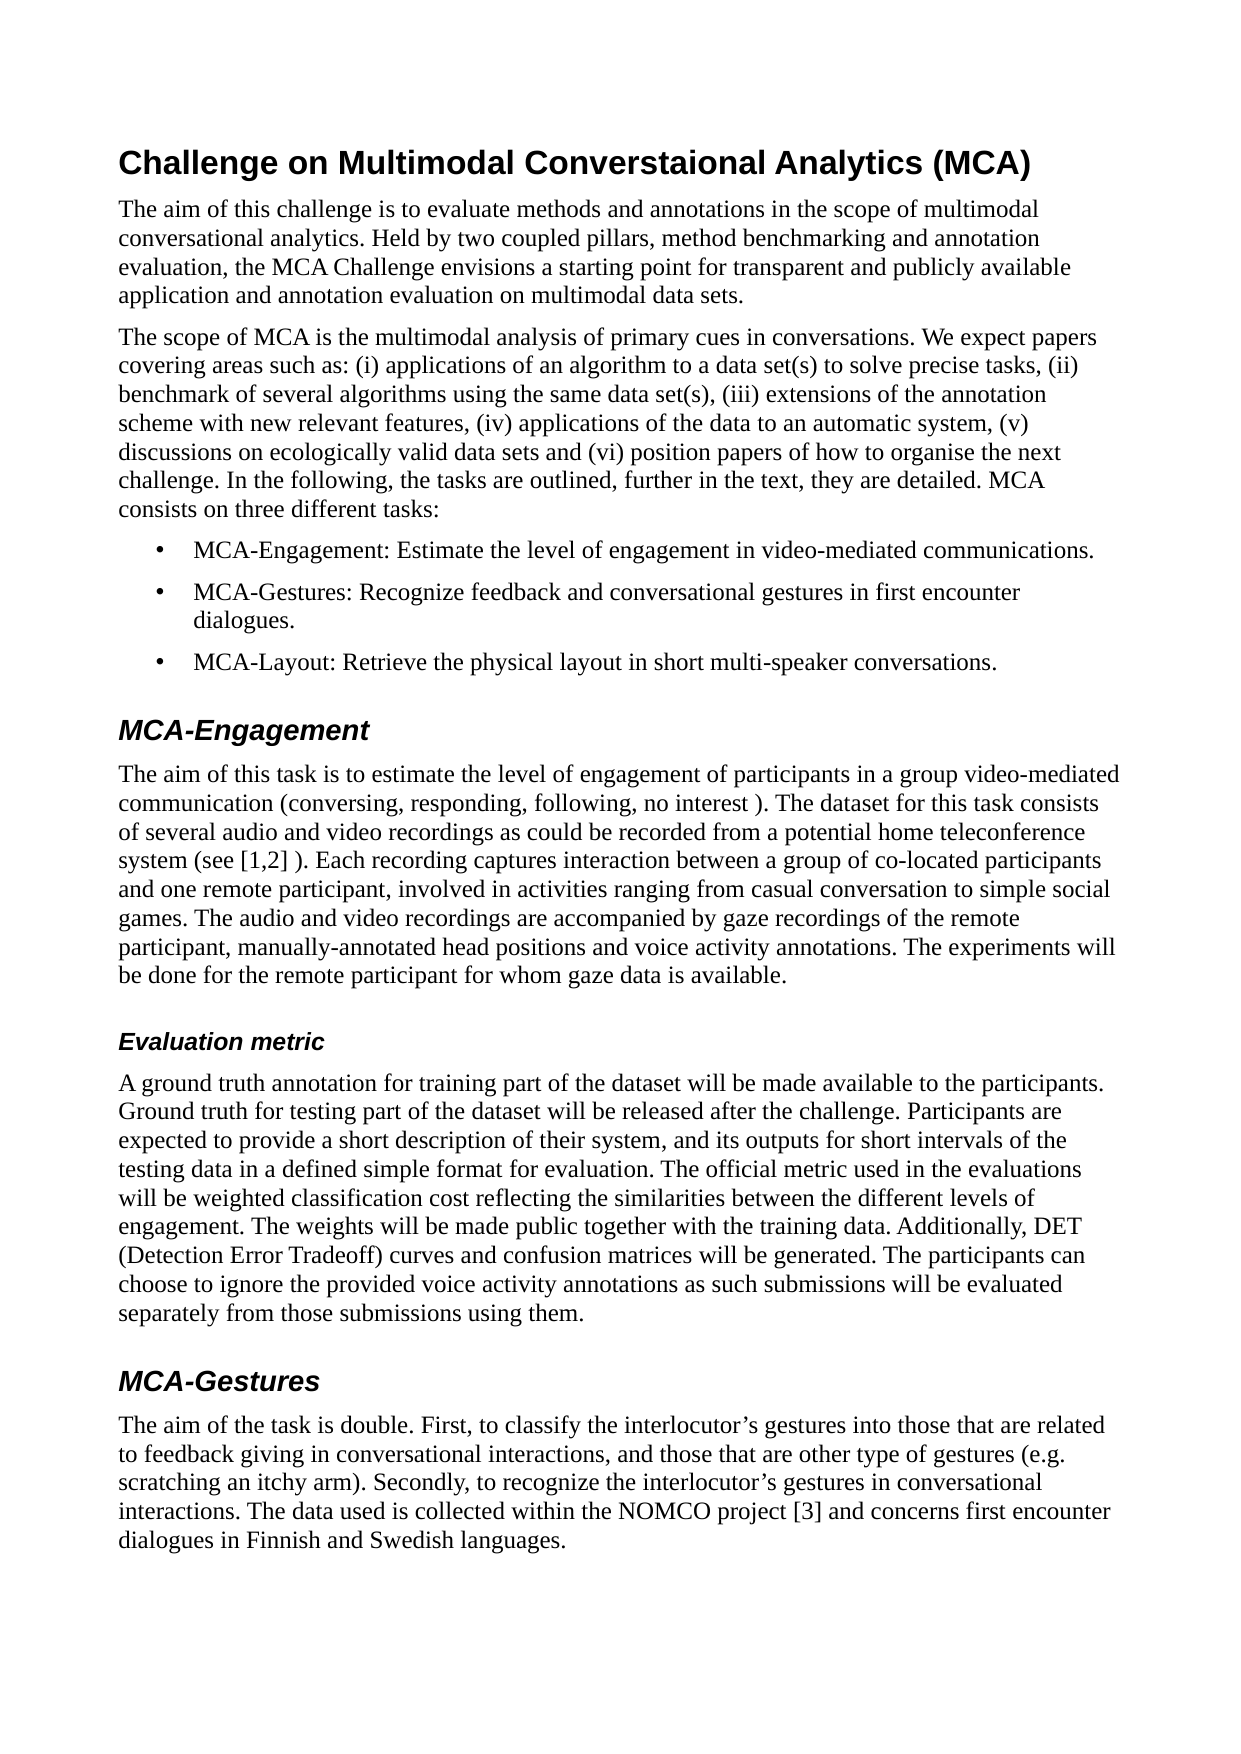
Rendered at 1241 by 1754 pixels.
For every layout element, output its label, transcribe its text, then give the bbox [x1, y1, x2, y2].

text The scope of MCA is the multimodal analysis of primary cues in conversations. We expect papers covering areas such as: (i) applications of an algorithm to a data set(s) to solve precise tasks, (ii) benchmark of several algorithms using the same data set(s), (iii) extensions of the annotation scheme with new relevant features, (iv) applications of the data to an automatic system, (v) discussions on ecologically valid data sets and (vi) position papers of how to organise the next challenge. In the following, the tasks are outlined, further in the text, they are detailed. MCA consists on three different tasks: [118, 322, 1122, 523]
list MCA-Engagement: Estimate the level of engagement in video-mediated communications. [156, 536, 1122, 564]
text A ground truth annotation for training part of the dataset will be made available to the participants. Ground truth for testing part of the dataset will be released after the challenge. Participants are expected to provide a short description of their system, and its outputs for short intervals of the testing data in a defined simple format for evaluation. The official metric used in the evaluations will be weighted classification cost reflecting the similarities between the different levels of engagement. The weights will be made public together with the training data. Additionally, DET (Detection Error Tradeoff) curves and confusion matrices will be generated. The participants can choose to ignore the provided voice activity annotations as such submissions will be evaluated separately from those submissions using them. [118, 1068, 1122, 1326]
text The aim of this challenge is to evaluate methods and annotations in the scope of multimodal conversational analytics. Held by two coupled pillars, method benchmarking and annotation evaluation, the MCA Challenge envisions a starting point for transparent and publicly available application and annotation evaluation on multimodal data sets. [118, 194, 1122, 309]
subtitle Evaluation metric [118, 1027, 1122, 1055]
text The aim of this task is to estimate the level of engagement of participants in a group video-mediated communication (conversing, responding, following, no interest ). The dataset for this task consists of several audio and video recordings as could be recorded from a potential home teleconference system (see [1,2] ). Each recording captures interaction between a group of co-located participants and one remote participant, involved in activities ranging from casual conversation to simple social games. The audio and video recordings are accompanied by gaze recordings of the remote participant, manually-annotated head positions and voice activity annotations. The experiments will be done for the remote participant for whom gaze data is available. [118, 759, 1122, 989]
subtitle Challenge on Multimodal Converstaional Analytics (MCA) [118, 143, 1122, 182]
text The aim of the task is double. First, to classify the interlocutor’s gestures into those that are related to feedback giving in conversational interactions, and those that are other type of gestures (e.g. scratching an itchy arm). Secondly, to recognize the interlocutor’s gestures in conversational interactions. The data used is collected within the NOMCO project [3] and concerns first encounter dialogues in Finnish and Swedish languages. [118, 1410, 1122, 1554]
subtitle MCA-Engagement [118, 713, 1122, 747]
list MCA-Gestures: Recognize feedback and conversational gestures in first encounter dialogues. [156, 577, 1122, 634]
list MCA-Layout: Retrieve the physical layout in short multi-speaker conversations. [156, 647, 1122, 676]
subtitle MCA-Gestures [118, 1364, 1122, 1397]
